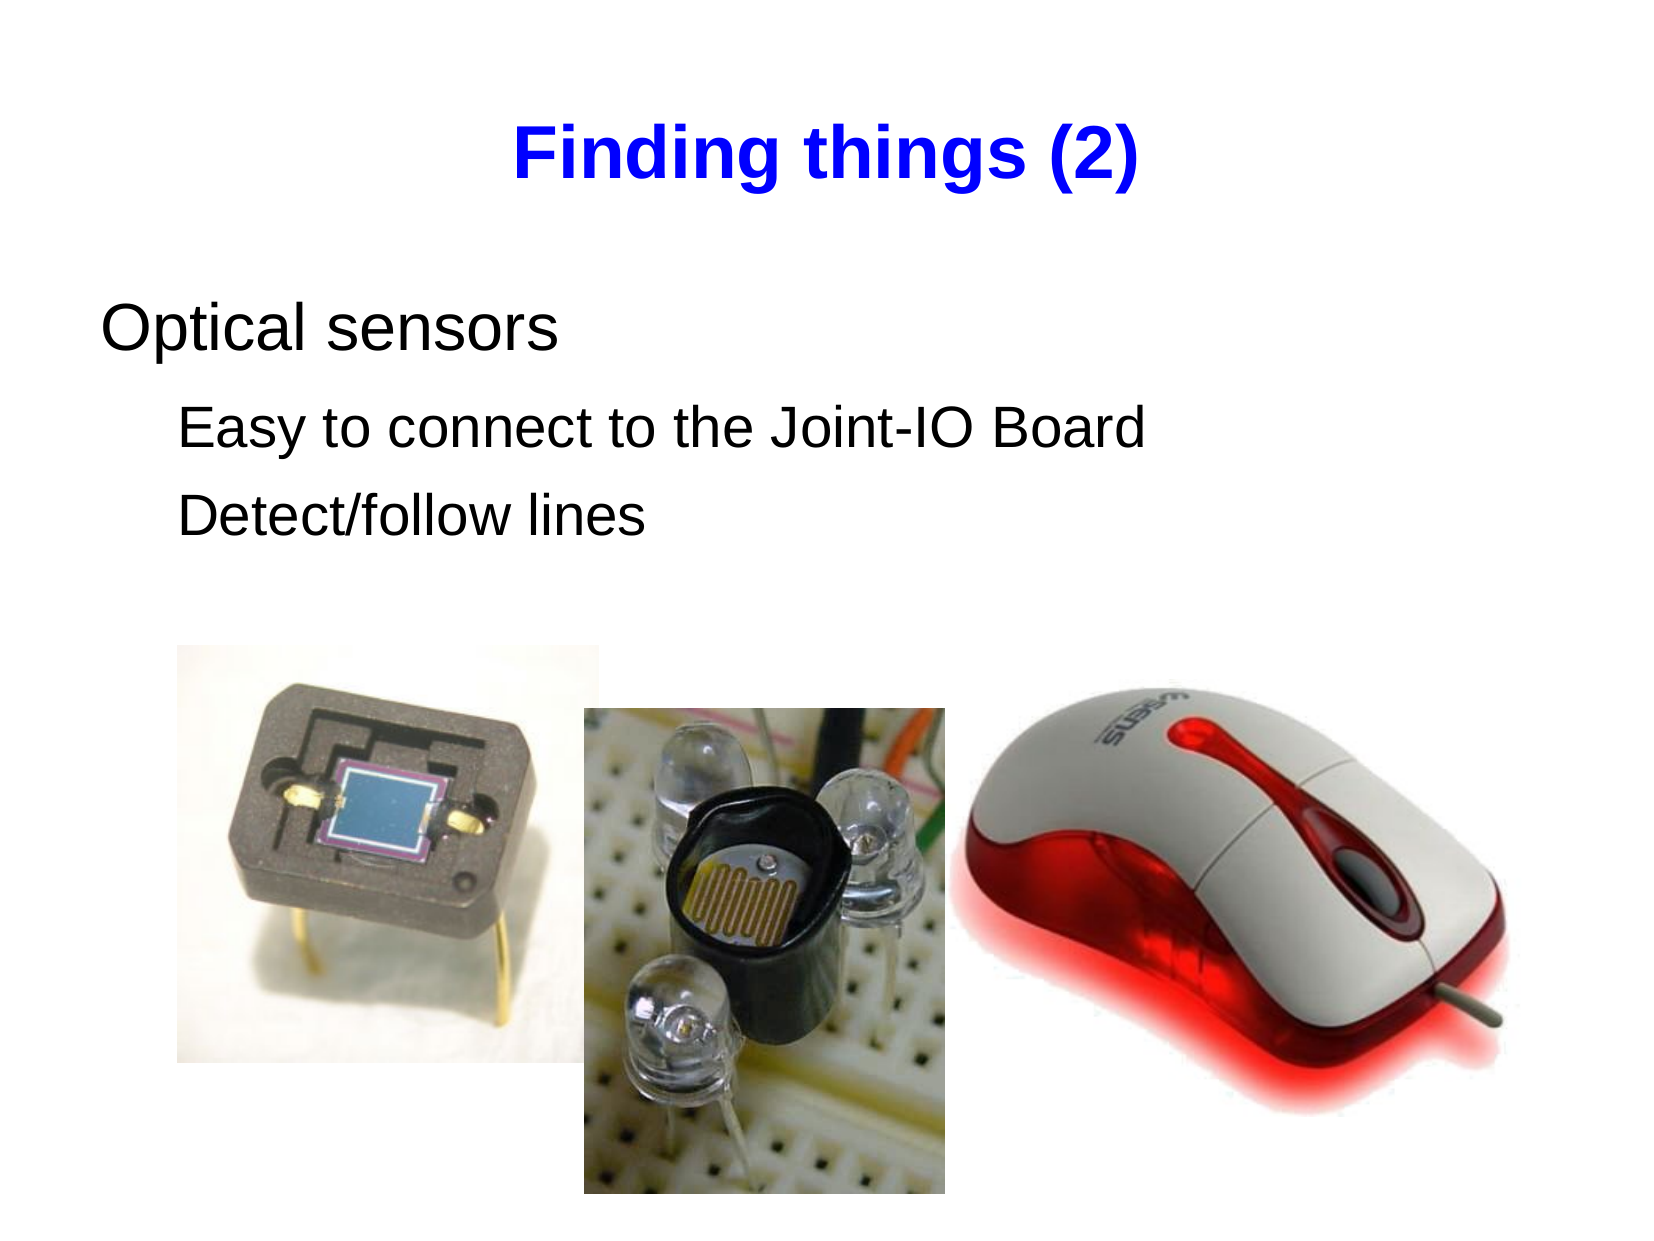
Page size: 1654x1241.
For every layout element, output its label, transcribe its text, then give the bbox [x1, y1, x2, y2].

list Optical sensors Easy to connect to the Joint-IO Board Detect/follow lines [82, 290, 1571, 1094]
title Finding things (2) [82, 56, 1571, 250]
picture [177, 645, 1542, 1194]
